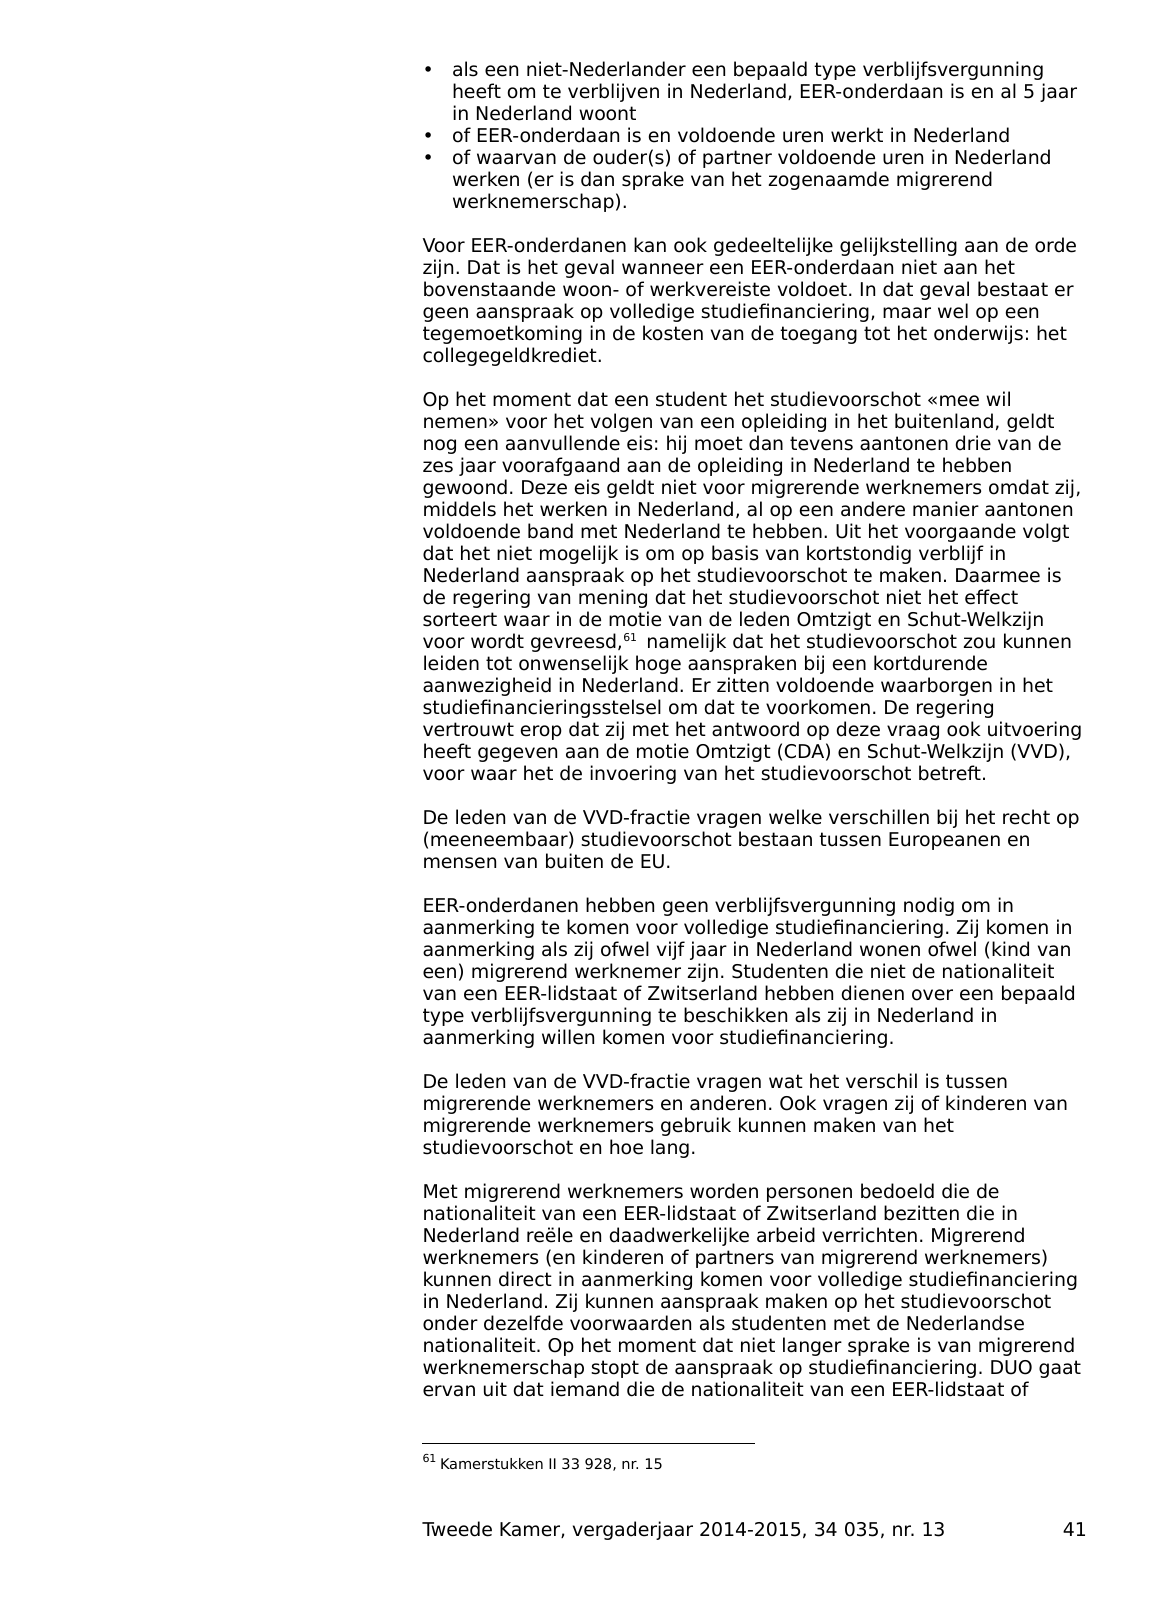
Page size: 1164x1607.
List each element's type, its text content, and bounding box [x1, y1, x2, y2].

text De leden van de VVD-fractie vragen welke verschillen bij het recht op (meeneembaar) studievoorschot bestaan tussen Europeanen en mensen van buiten de EU. [422, 807, 1087, 873]
text Voor EER-onderdanen kan ook gedeeltelijke gelijkstelling aan de orde zijn. Dat is het geval wanneer een EER-onderdaan niet aan het bovenstaande woon- of werkvereiste voldoet. In dat geval bestaat er geen aanspraak op volledige studiefinanciering, maar wel op een tegemoetkoming in de kosten van de toegang tot het onderwijs: het collegegeldkrediet. [422, 235, 1087, 367]
text De leden van de VVD-fractie vragen wat het verschil is tussen migrerende werknemers en anderen. Ook vragen zij of kinderen van migrerende werknemers gebruik kunnen maken van het studievoorschot en hoe lang. [422, 1071, 1087, 1159]
text • of EER-onderdaan is en voldoende uren werkt in Nederland [422, 125, 1087, 147]
text • of waarvan de ouder(s) of partner voldoende uren in Nederland werken (er is dan sprake van het zogenaamde migrerend werknemerschap). [422, 147, 1087, 213]
text Kamerstukken II 33 928, nr. 15 [422, 1452, 1087, 1474]
text • als een niet-Nederlander een bepaald type verblijfsvergunning heeft om te verblijven in Nederland, EER-onderdaan is en al 5 jaar in Nederland woont [422, 59, 1087, 125]
text Met migrerend werknemers worden personen bedoeld die de nationaliteit van een EER-lidstaat of Zwitserland bezitten die in Nederland reële en daadwerkelijke arbeid verrichten. Migrerend werknemers (en kinderen of partners van migrerend werknemers) kunnen direct in aanmerking komen voor volledige studiefinanciering in Nederland. Zij kunnen aanspraak maken op het studievoorschot onder dezelfde voorwaarden als studenten met de Nederlandse nationaliteit. Op het moment dat niet langer sprake is van migrerend werknemerschap stopt de aanspraak op studiefinanciering. DUO gaat ervan uit dat iemand die de nationaliteit van een EER-lidstaat of [422, 1181, 1087, 1401]
text Op het moment dat een student het studievoorschot «mee wil nemen» voor het volgen van een opleiding in het buitenland, geldt nog een aanvullende eis: hij moet dan tevens aantonen drie van de zes jaar voorafgaand aan de opleiding in Nederland te hebben gewoond. Deze eis geldt niet voor migrerende werknemers omdat zij, middels het werken in Nederland, al op een andere manier aantonen voldoende band met Nederland te hebben. Uit het voorgaande volgt dat het niet mogelijk is om op basis van kortstondig verblijf in Nederland aanspraak op het studievoorschot te maken. Daarmee is de regering van mening dat het studievoorschot niet het effect sorteert waar in de motie van de leden Omtzigt en Schut-Welkzijn voor wordt gevreesd, namelijk dat het studievoorschot zou kunnen leiden tot onwenselijk hoge aanspraken bij een kortdurende aanwezigheid in Nederland. Er zitten voldoende waarborgen in het studiefinancieringsstelsel om dat te voorkomen. De regering vertrouwt erop dat zij met het antwoord op deze vraag ook uitvoering heeft gegeven aan de motie Omtzigt (CDA) en Schut-Welkzijn (VVD), voor waar het de invoering van het studievoorschot betreft. [422, 389, 1087, 785]
text EER-onderdanen hebben geen verblijfsvergunning nodig om in aanmerking te komen voor volledige studiefinanciering. Zij komen in aanmerking als zij ofwel vijf jaar in Nederland wonen ofwel (kind van een) migrerend werknemer zijn. Studenten die niet de nationaliteit van een EER-lidstaat of Zwitserland hebben dienen over een bepaald type verblijfsvergunning te beschikken als zij in Nederland in aanmerking willen komen voor studiefinanciering. [422, 895, 1087, 1049]
